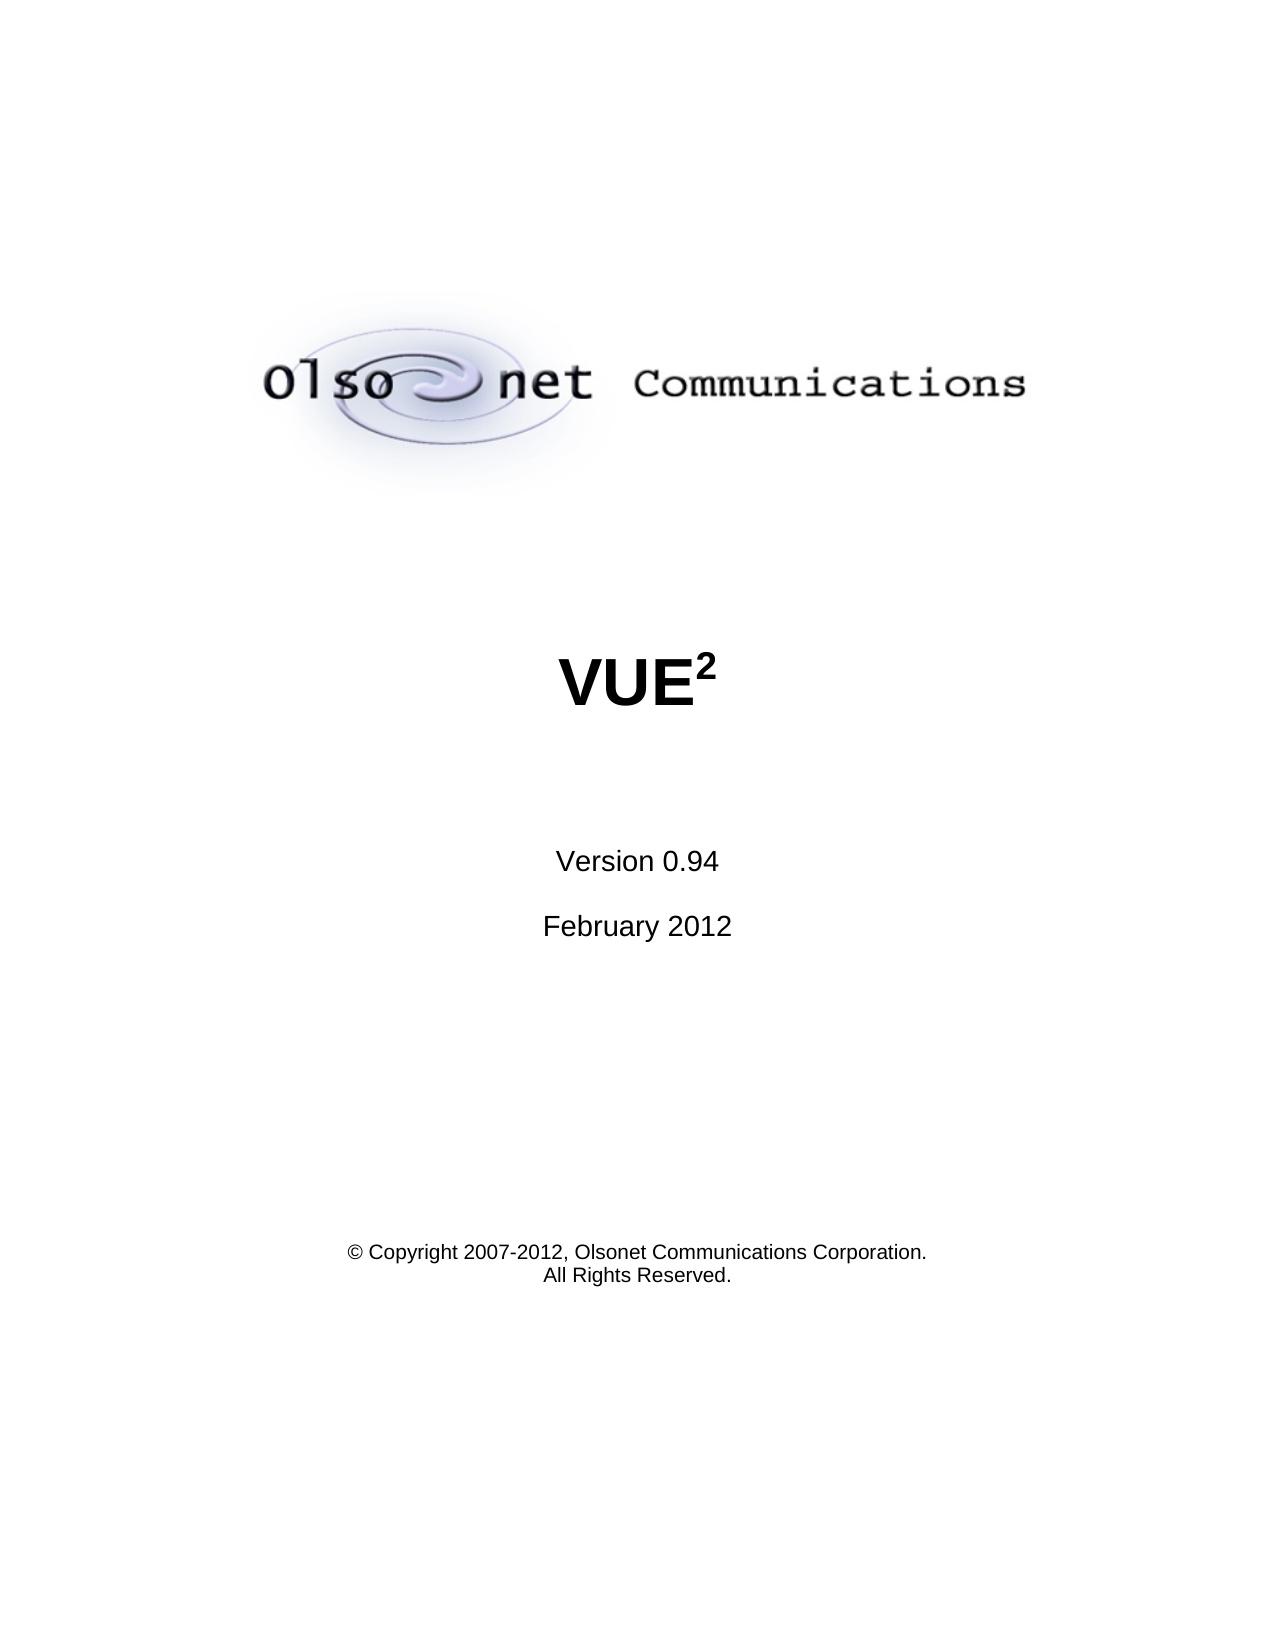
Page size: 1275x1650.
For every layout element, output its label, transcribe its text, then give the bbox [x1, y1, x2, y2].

text All Rights Reserved. [210, 1264, 1065, 1287]
text Version 0.94 [210, 845, 1065, 877]
picture [241, 291, 1034, 498]
text © Copyright 2007-2012, Olsonet Communications Corporation. [210, 1241, 1065, 1264]
text VUE2 [210, 645, 1065, 719]
text February 2012 [210, 910, 1065, 943]
